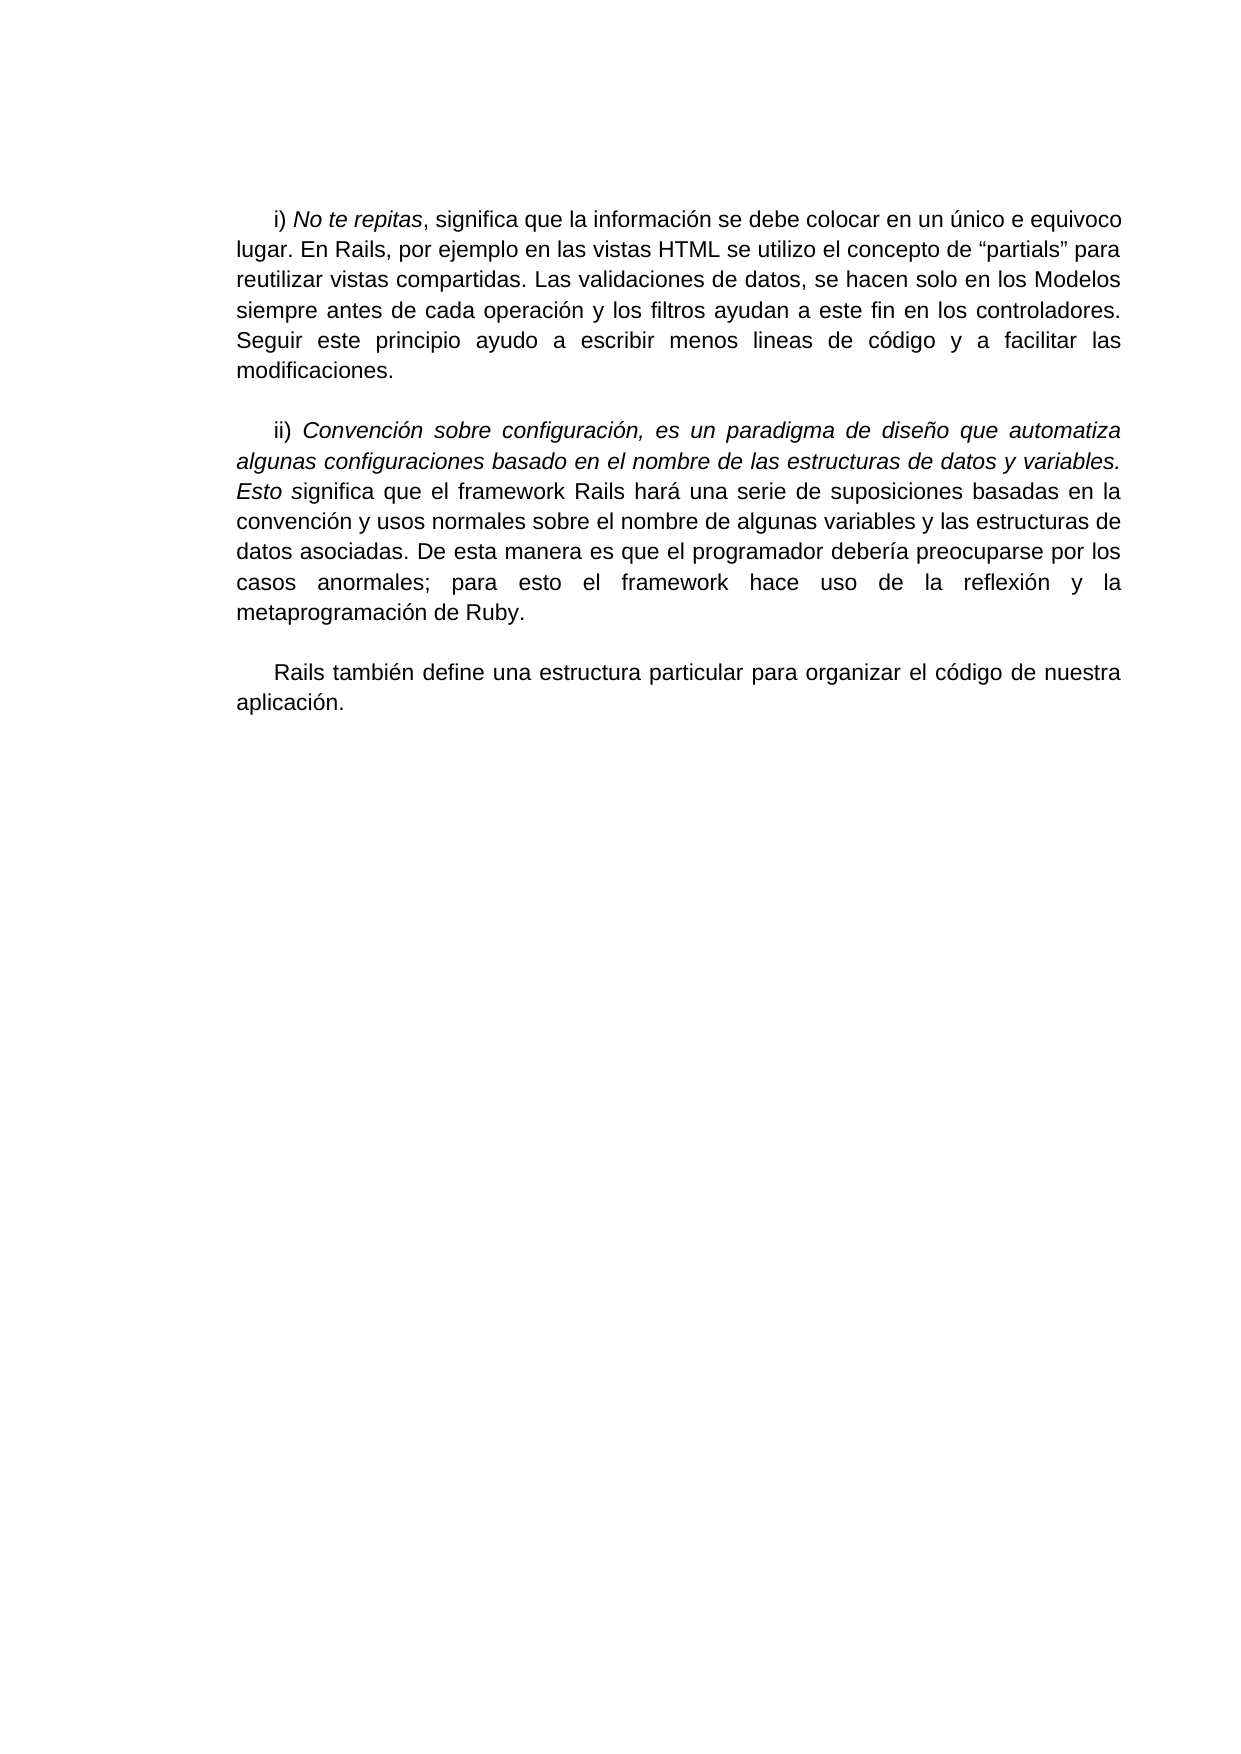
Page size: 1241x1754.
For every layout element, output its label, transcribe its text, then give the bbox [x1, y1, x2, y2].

text i) No te repitas, significa que la información se debe colocar en un único e equivoco lugar. En Rails, por ejemplo en las vistas HTML se utilizo el concepto de “partials” para reutilizar vistas compartidas. Las validaciones de datos, se hacen solo en los Modelos siempre antes de cada operación y los filtros ayudan a este fin en los controladores. Seguir este principio ayudo a escribir menos lineas de código y a facilitar las modificaciones. [236, 206, 1122, 383]
text ii) Convención sobre configuración, es un paradigma de diseño que automatiza algunas configuraciones basado en el nombre de las estructuras de datos y variables. Esto significa que el framework Rails hará una serie de suposiciones basadas en la convención y usos normales sobre el nombre de algunas variables y las estructuras de datos asociadas. De esta manera es que el programador debería preocuparse por los casos anormales; para esto el framework hace uso de la reflexión y la metaprogramación de Ruby. [236, 417, 1122, 625]
text Rails también define una estructura particular para organizar el código de nuestra aplicación. [236, 659, 1122, 716]
